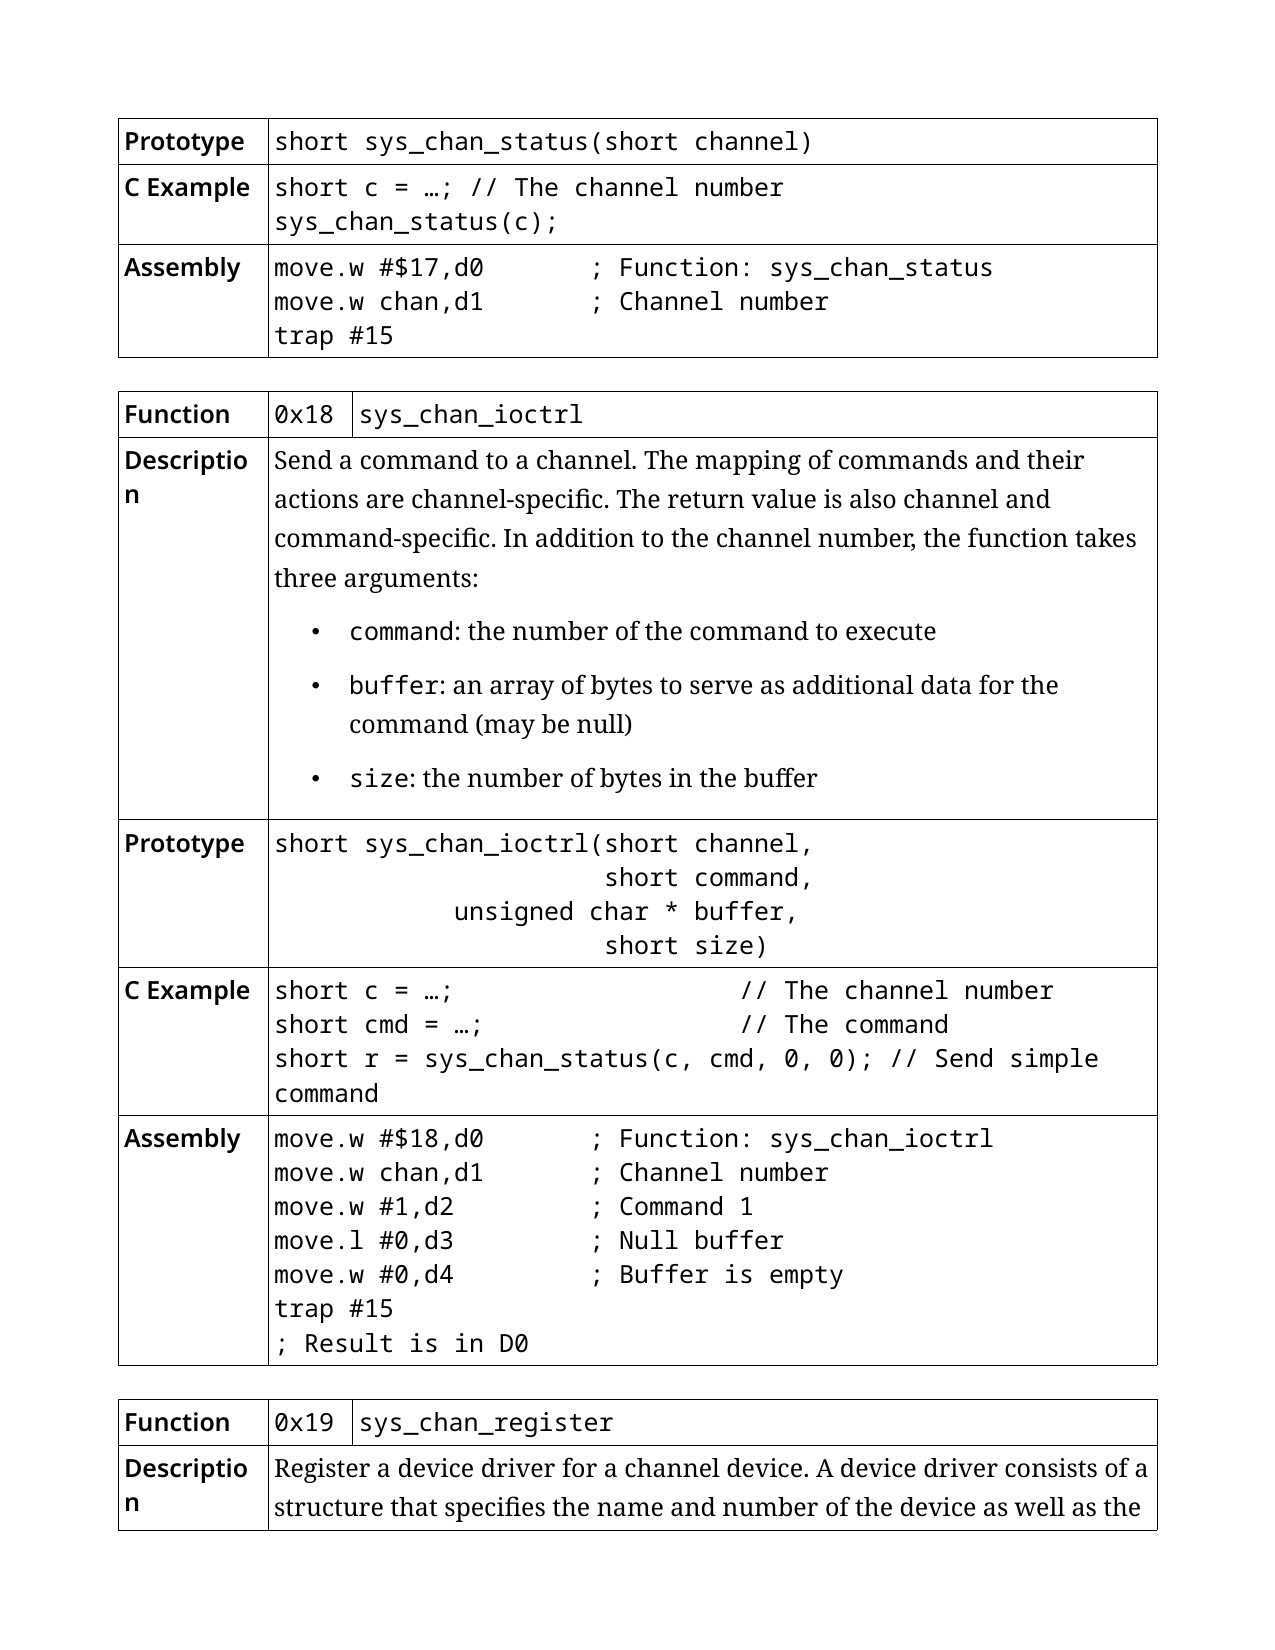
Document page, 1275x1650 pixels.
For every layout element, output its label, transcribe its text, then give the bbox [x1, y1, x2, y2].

table_cell Description [119, 1446, 268, 1529]
table_cell Prototype [119, 820, 268, 967]
table_cell move.w #$17,d0 ; Function: sys_chan_status move.w chan,d1 ; Channel number trap #15 [269, 245, 1157, 357]
table_cell move.w #$18,d0 ; Function: sys_chan_ioctrl move.w chan,d1 ; Channel number move.w #1,d2 ; Command 1 move.l #0,d3 ; Null buffer move.w #0,d4 ; Buffer is empty trap #15 ; Result is in D0 [269, 1116, 1157, 1365]
table_header sys_chan_register [353, 1400, 1157, 1445]
table_cell Prototype [119, 119, 268, 164]
table_header 0x18 [269, 392, 352, 437]
table_cell Send a command to a channel. The mapping of commands and their actions are channel-specific. The return value is also channel and command-specific. In addition to the channel number, the function takes three arguments: command: the number of the command to execute buffer: an array of bytes to serve as additional data for the command (may be null) size: the number of bytes in the buffer [269, 438, 1157, 819]
table_cell C Example [119, 165, 268, 243]
table_cell Assembly [119, 245, 268, 357]
table_cell short c = …; // The channel number short cmd = …; // The command short r = sys_chan_status(c, cmd, 0, 0); // Send simple command [269, 968, 1157, 1115]
table_cell short c = …; // The channel number sys_chan_status(c); [269, 165, 1157, 243]
table_header 0x19 [269, 1400, 352, 1445]
table_cell short sys_chan_ioctrl(short channel, short command, unsigned char * buffer, short size) [269, 820, 1157, 967]
table_cell Description [119, 438, 268, 819]
table_cell Register a device driver for a channel device. A device driver consists of a structure that specifies the name and number of the device as well as the [269, 1446, 1157, 1529]
table_cell short sys_chan_status(short channel) [269, 119, 1157, 164]
table_header Function [119, 1400, 268, 1445]
table_cell C Example [119, 968, 268, 1115]
table_cell Assembly [119, 1116, 268, 1365]
table_header Function [119, 392, 268, 437]
table_header sys_chan_ioctrl [353, 392, 1157, 437]
